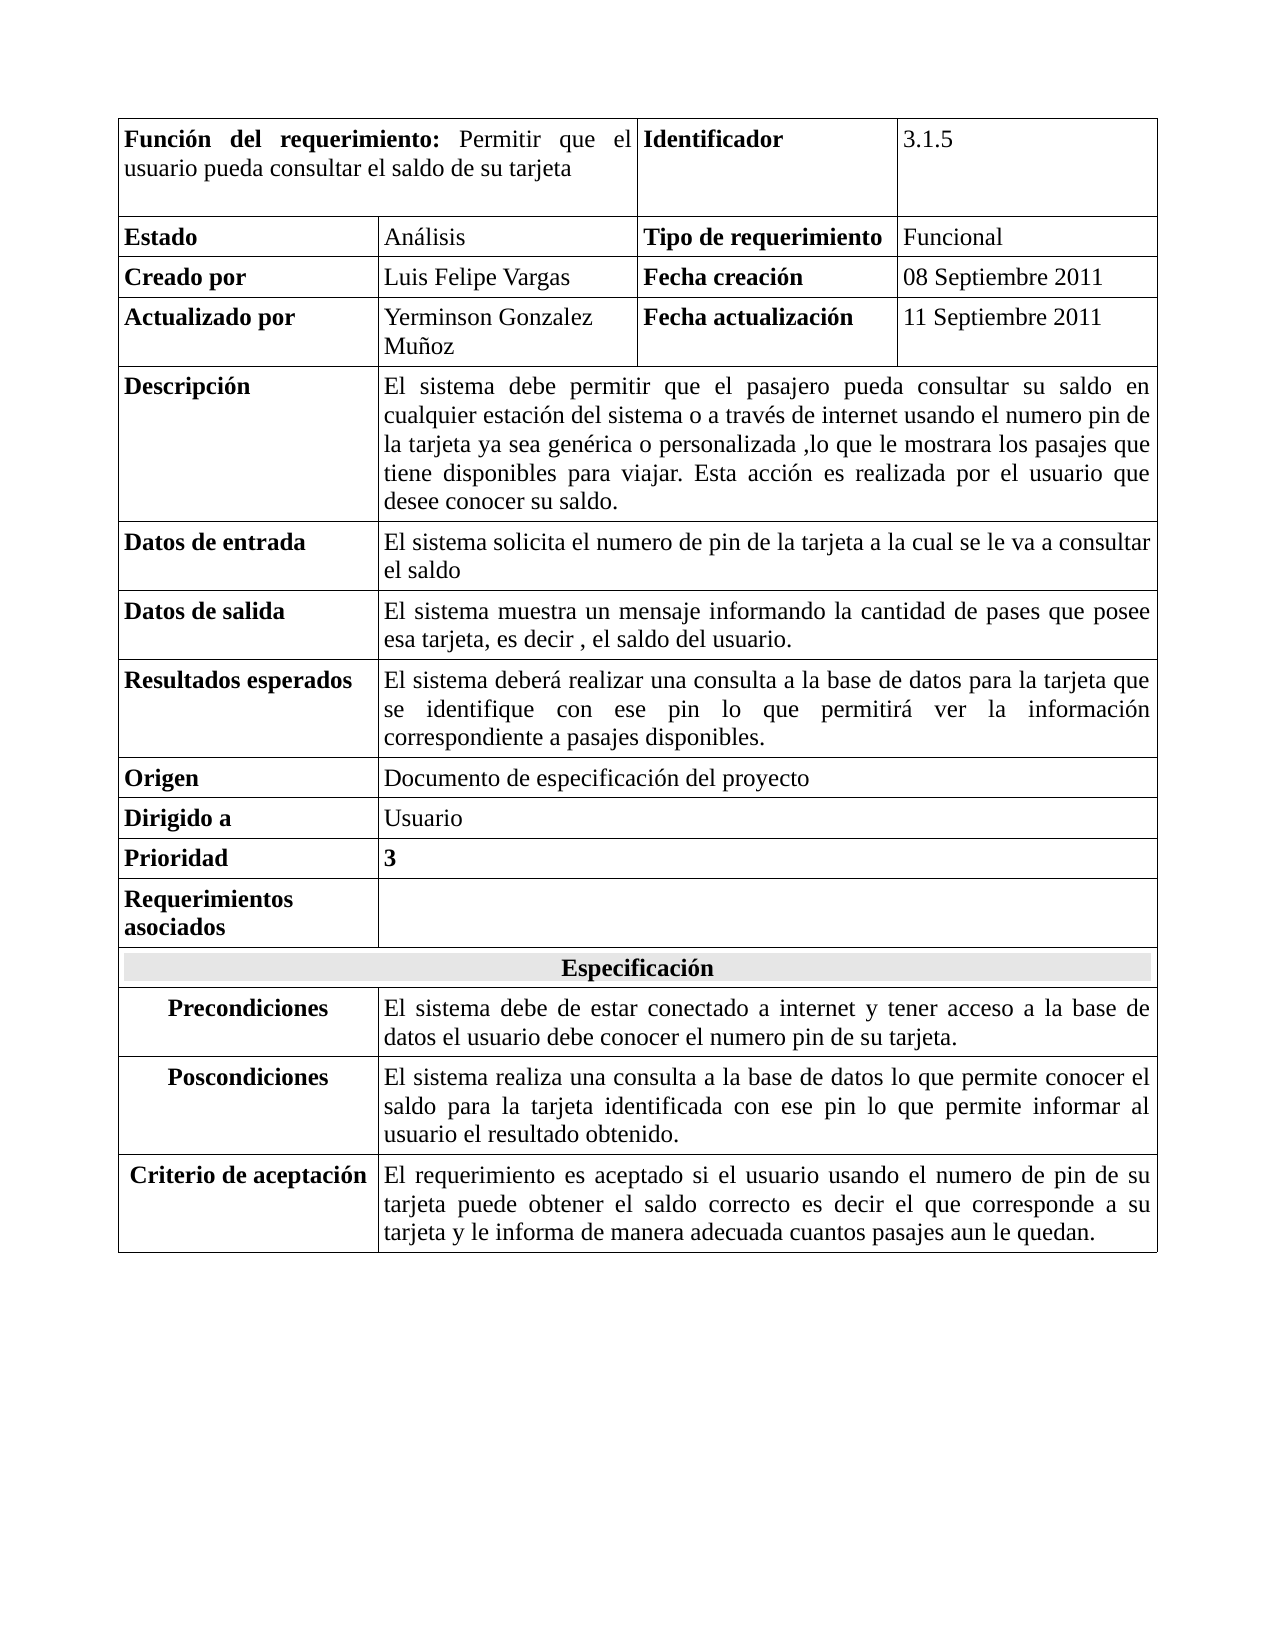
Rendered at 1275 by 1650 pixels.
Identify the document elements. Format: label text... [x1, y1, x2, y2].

table_cell Usuario [379, 798, 1157, 837]
table_cell Precondiciones [119, 988, 378, 1056]
table_cell Resultados esperados [119, 660, 378, 757]
table_cell 08 Septiembre 2011 [898, 257, 1157, 297]
table_cell Yerminson Gonzalez Muñoz [379, 298, 637, 366]
table_cell El sistema deberá realizar una consulta a la base de datos para la tarjeta que se identifique con ese pin lo que permitirá ver la información correspondiente a pasajes disponibles. [379, 660, 1157, 757]
table_header 3.1.5 [898, 119, 1157, 216]
table_cell Requerimientos asociados [119, 879, 378, 947]
table_cell El sistema realiza una consulta a la base de datos lo que permite conocer el saldo para la tarjeta identificada con ese pin lo que permite informar al usuario el resultado obtenido. [379, 1057, 1157, 1154]
table_cell Especificación [119, 948, 1157, 987]
table_header Identificador [638, 119, 897, 216]
table_cell Poscondiciones [119, 1057, 378, 1154]
table_cell Análisis [379, 217, 637, 256]
table_cell El sistema debe permitir que el pasajero pueda consultar su saldo en cualquier estación del sistema o a través de internet usando el numero pin de la tarjeta ya sea genérica o personalizada ,lo que le mostrara los pasajes que tiene disponibles para viajar. Esta acción es realizada por el usuario que desee conocer su saldo. [379, 367, 1157, 521]
table_cell Fecha actualización [638, 298, 897, 366]
table_cell [379, 879, 1157, 947]
table_cell Descripción [119, 367, 378, 521]
table_cell El sistema solicita el numero de pin de la tarjeta a la cual se le va a consultar el saldo [379, 522, 1157, 590]
table_cell El sistema muestra un mensaje informando la cantidad de pases que posee esa tarjeta, es decir , el saldo del usuario. [379, 591, 1157, 659]
table_cell El requerimiento es aceptado si el usuario usando el numero de pin de su tarjeta puede obtener el saldo correcto es decir el que corresponde a su tarjeta y le informa de manera adecuada cuantos pasajes aun le quedan. [379, 1155, 1157, 1252]
table_cell Creado por [119, 257, 378, 297]
table_cell Luis Felipe Vargas [379, 257, 637, 297]
table_cell Fecha creación [638, 257, 897, 297]
table_cell 11 Septiembre 2011 [898, 298, 1157, 366]
table_cell Documento de especificación del proyecto [379, 758, 1157, 797]
table_cell Estado [119, 217, 378, 256]
table_cell Datos de entrada [119, 522, 378, 590]
table_cell Criterio de aceptación [119, 1155, 378, 1252]
table_cell Origen [119, 758, 378, 797]
table_header Función del requerimiento: Permitir que el usuario pueda consultar el saldo de su tarjeta [119, 119, 637, 216]
table_cell Datos de salida [119, 591, 378, 659]
table_cell Actualizado por [119, 298, 378, 366]
table_cell Prioridad [119, 839, 378, 878]
table_cell Tipo de requerimiento [638, 217, 897, 256]
table_cell Dirigido a [119, 798, 378, 837]
table_cell El sistema debe de estar conectado a internet y tener acceso a la base de datos el usuario debe conocer el numero pin de su tarjeta. [379, 988, 1157, 1056]
table_cell Funcional [898, 217, 1157, 256]
table_cell 3 [379, 839, 1157, 878]
